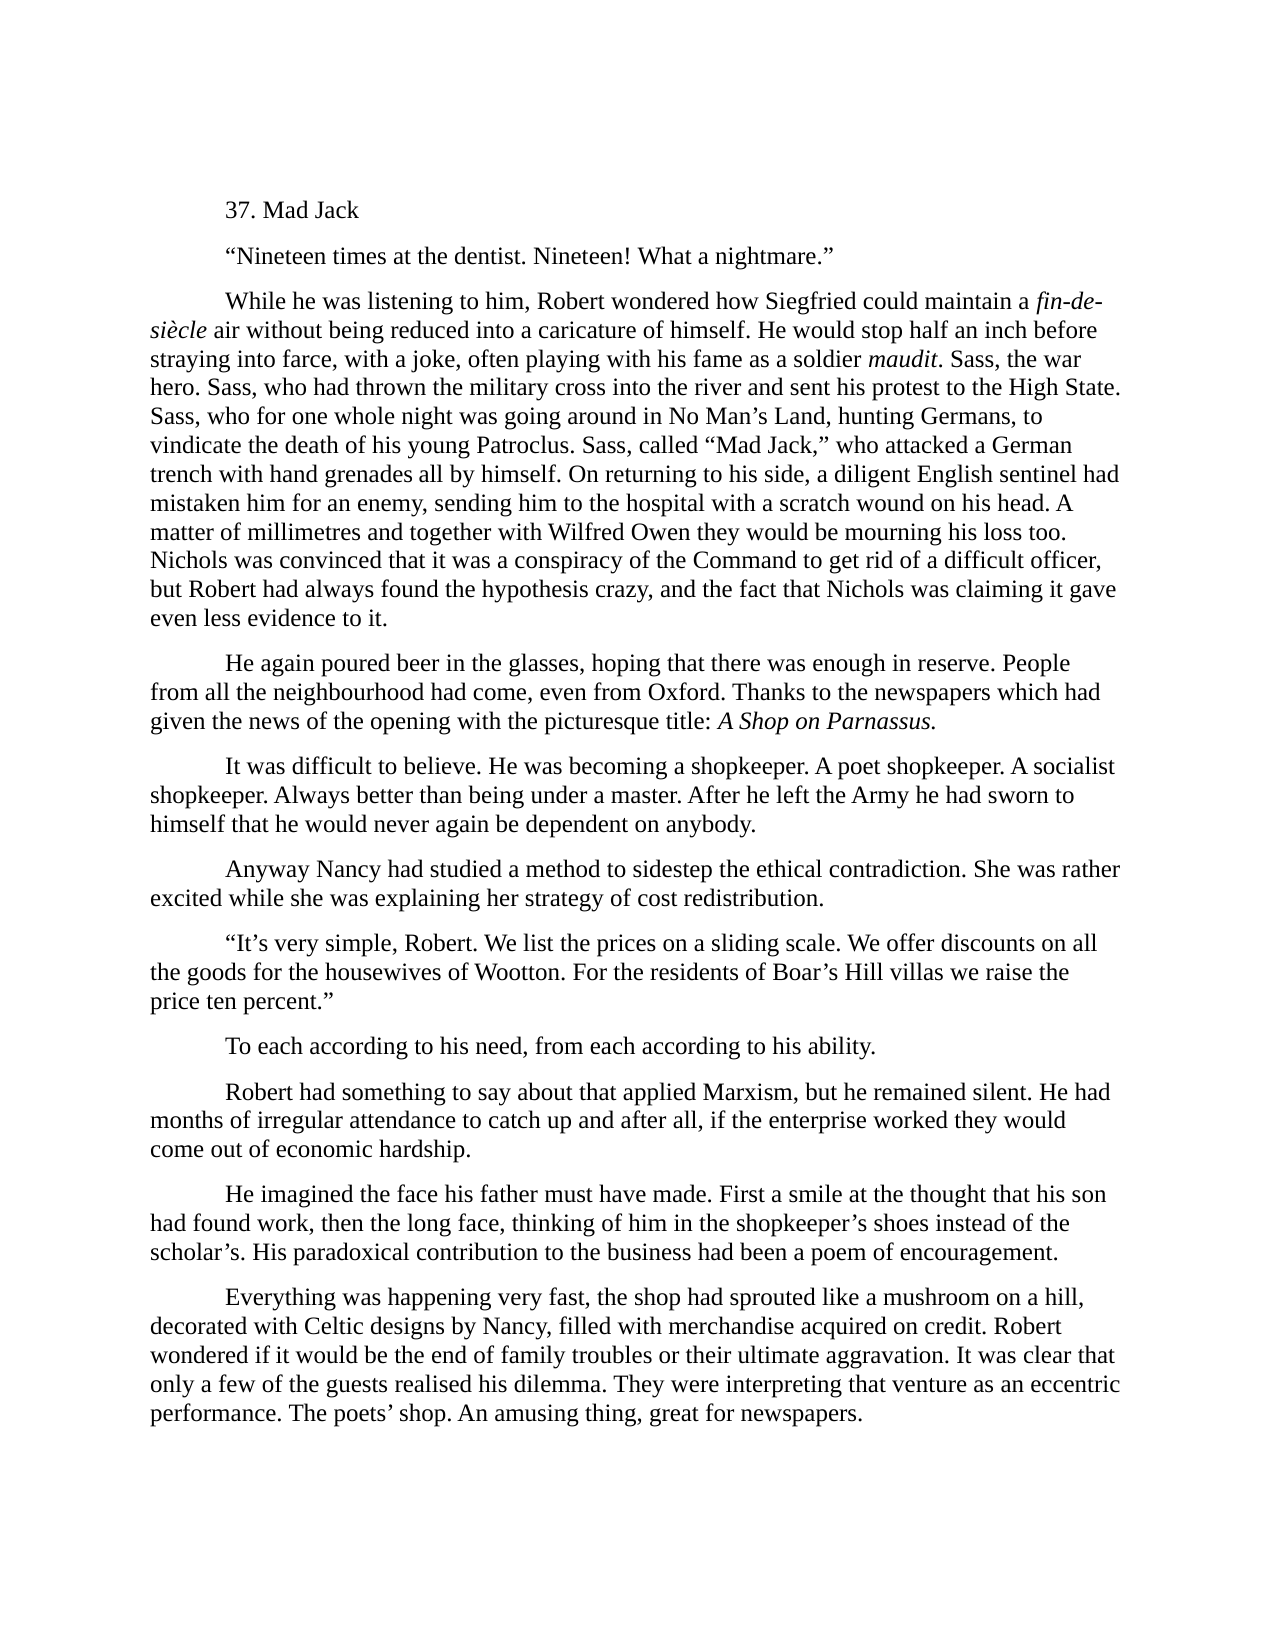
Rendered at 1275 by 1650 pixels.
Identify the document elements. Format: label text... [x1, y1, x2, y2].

text Anyway Nancy had studied a method to sidestep the ethical contradiction. She was rather excited while she was explaining her strategy of cost redistribution. [150, 854, 1125, 912]
text He imagined the face his father must have made. First a smile at the thought that his son had found work, then the long face, thinking of him in the shopkeeper’s shoes instead of the scholar’s. His paradoxical contribution to the business had been a poem of encouragement. [150, 1179, 1125, 1266]
text Robert had something to say about that applied Marxism, but he remained silent. He had months of irregular attendance to catch up and after all, if the enterprise worked they would come out of economic hardship. [150, 1077, 1125, 1163]
text He again poured beer in the glasses, hoping that there was enough in reserve. People from all the neighbourhood had come, even from Oxford. Thanks to the newspapers which had given the news of the opening with the picturesque title: A Shop on Parnassus. [150, 648, 1125, 734]
text 37. Mad Jack [150, 195, 1125, 224]
text It was difficult to believe. He was becoming a shopkeeper. A poet shopkeeper. A socialist shopkeeper. Always better than being under a master. After he left the Army he had sworn to himself that he would never again be dependent on anybody. [150, 751, 1125, 837]
text Everything was happening very fast, the shop had sprouted like a mushroom on a hill, decorated with Celtic designs by Nancy, filled with merchandise acquired on credit. Robert wondered if it would be the end of family troubles or their ultimate aggravation. It was clear that only a few of the guests realised his dilemma. They were interpreting that venture as an eccentric performance. The poets’ shop. An amusing thing, great for newspapers. [150, 1282, 1125, 1426]
text To each according to his need, from each according to his ability. [150, 1031, 1125, 1060]
text “Nineteen times at the dentist. Nineteen! What a nightmare.” [150, 241, 1125, 269]
text “It’s very simple, Robert. We list the prices on a sliding scale. We offer discounts on all the goods for the housewives of Wootton. For the residents of Boar’s Hill villas we raise the price ten percent.” [150, 928, 1125, 1014]
text While he was listening to him, Robert wondered how Siegfried could maintain a fin-de-siècle air without being reduced into a caricature of himself. He would stop half an inch before straying into farce, with a joke, often playing with his fame as a soldier maudit. Sass, the war hero. Sass, who had thrown the military cross into the river and sent his protest to the High State. Sass, who for one whole night was going around in No Man’s Land, hunting Germans, to vindicate the death of his young Patroclus. Sass, called “Mad Jack,” who attacked a German trench with hand grenades all by himself. On returning to his side, a diligent English sentinel had mistaken him for an enemy, sending him to the hospital with a scratch wound on his head. A matter of millimetres and together with Wilfred Owen they would be mourning his loss too. Nichols was convinced that it was a conspiracy of the Command to get rid of a difficult officer, but Robert had always found the hypothesis crazy, and the fact that Nichols was claiming it gave even less evidence to it. [150, 286, 1125, 632]
